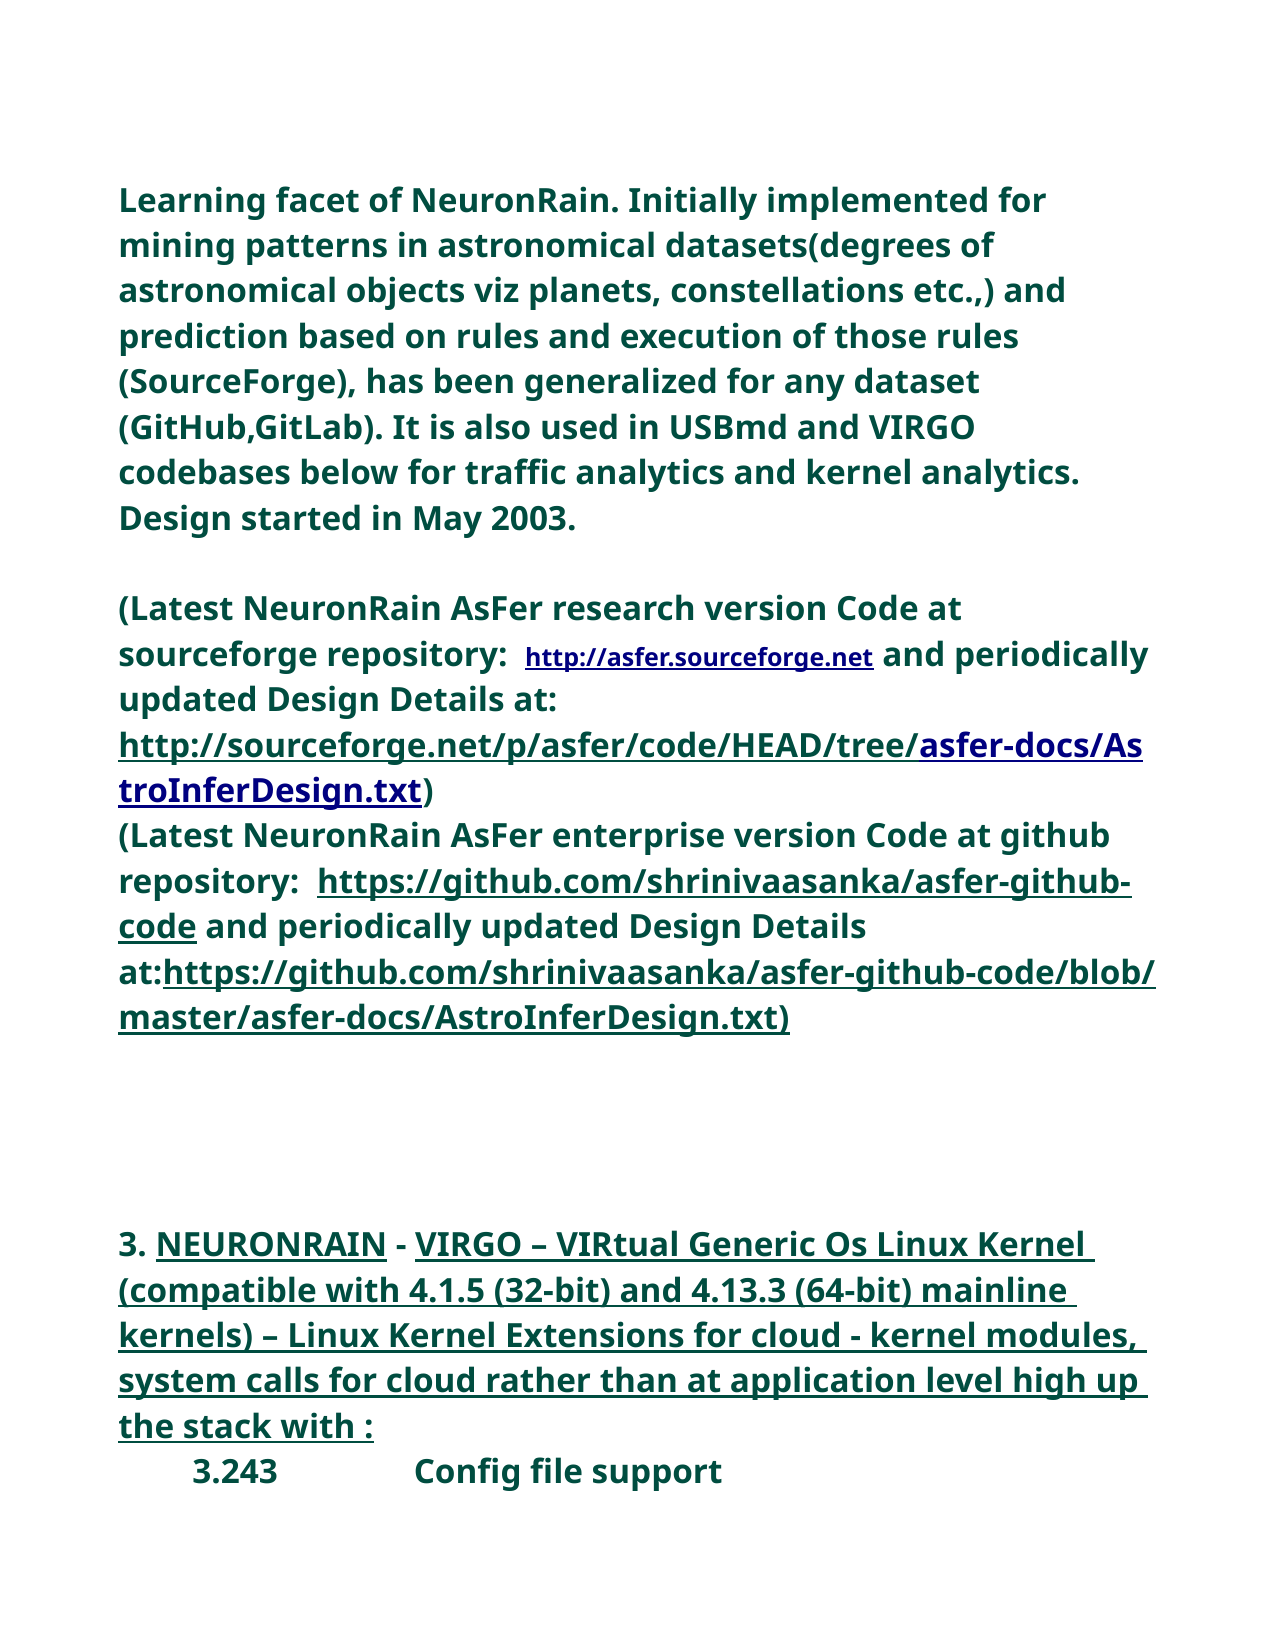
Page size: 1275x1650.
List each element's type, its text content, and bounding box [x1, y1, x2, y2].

text 3. NEURONRAIN - VIRGO – VIRtual Generic Os Linux Kernel (compatible with 4.1.5 (32-bit) and 4.13.3 (64-bit) mainline kernels) – Linux Kernel Extensions for cloud - kernel modules, system calls for cloud rather than at application level high up the stack with : [118, 1221, 1157, 1448]
text 3.243 Config file support [118, 1448, 1157, 1493]
text (Latest NeuronRain AsFer enterprise version Code at github repository: https://github.com/shrinivaasanka/asfer-github-code and periodically updated Design Details at:https://github.com/shrinivaasanka/asfer-github-code/blob/master/asfer-docs/AstroInferDesign.txt) [118, 812, 1157, 1039]
text (Latest NeuronRain AsFer research version Code at sourceforge repository: http://asfer.sourceforge.net and periodically updated Design Details at: http://sourceforge.net/p/asfer/code/HEAD/tree/asfer-docs/AstroInferDesign.txt) [118, 585, 1157, 812]
text Learning facet of NeuronRain. Initially implemented for mining patterns in astronomical datasets(degrees of astronomical objects viz planets, constellations etc.,) and prediction based on rules and execution of those rules (SourceForge), has been generalized for any dataset (GitHub,GitLab). It is also used in USBmd and VIRGO codebases below for traffic analytics and kernel analytics. Design started in May 2003. [118, 176, 1157, 540]
